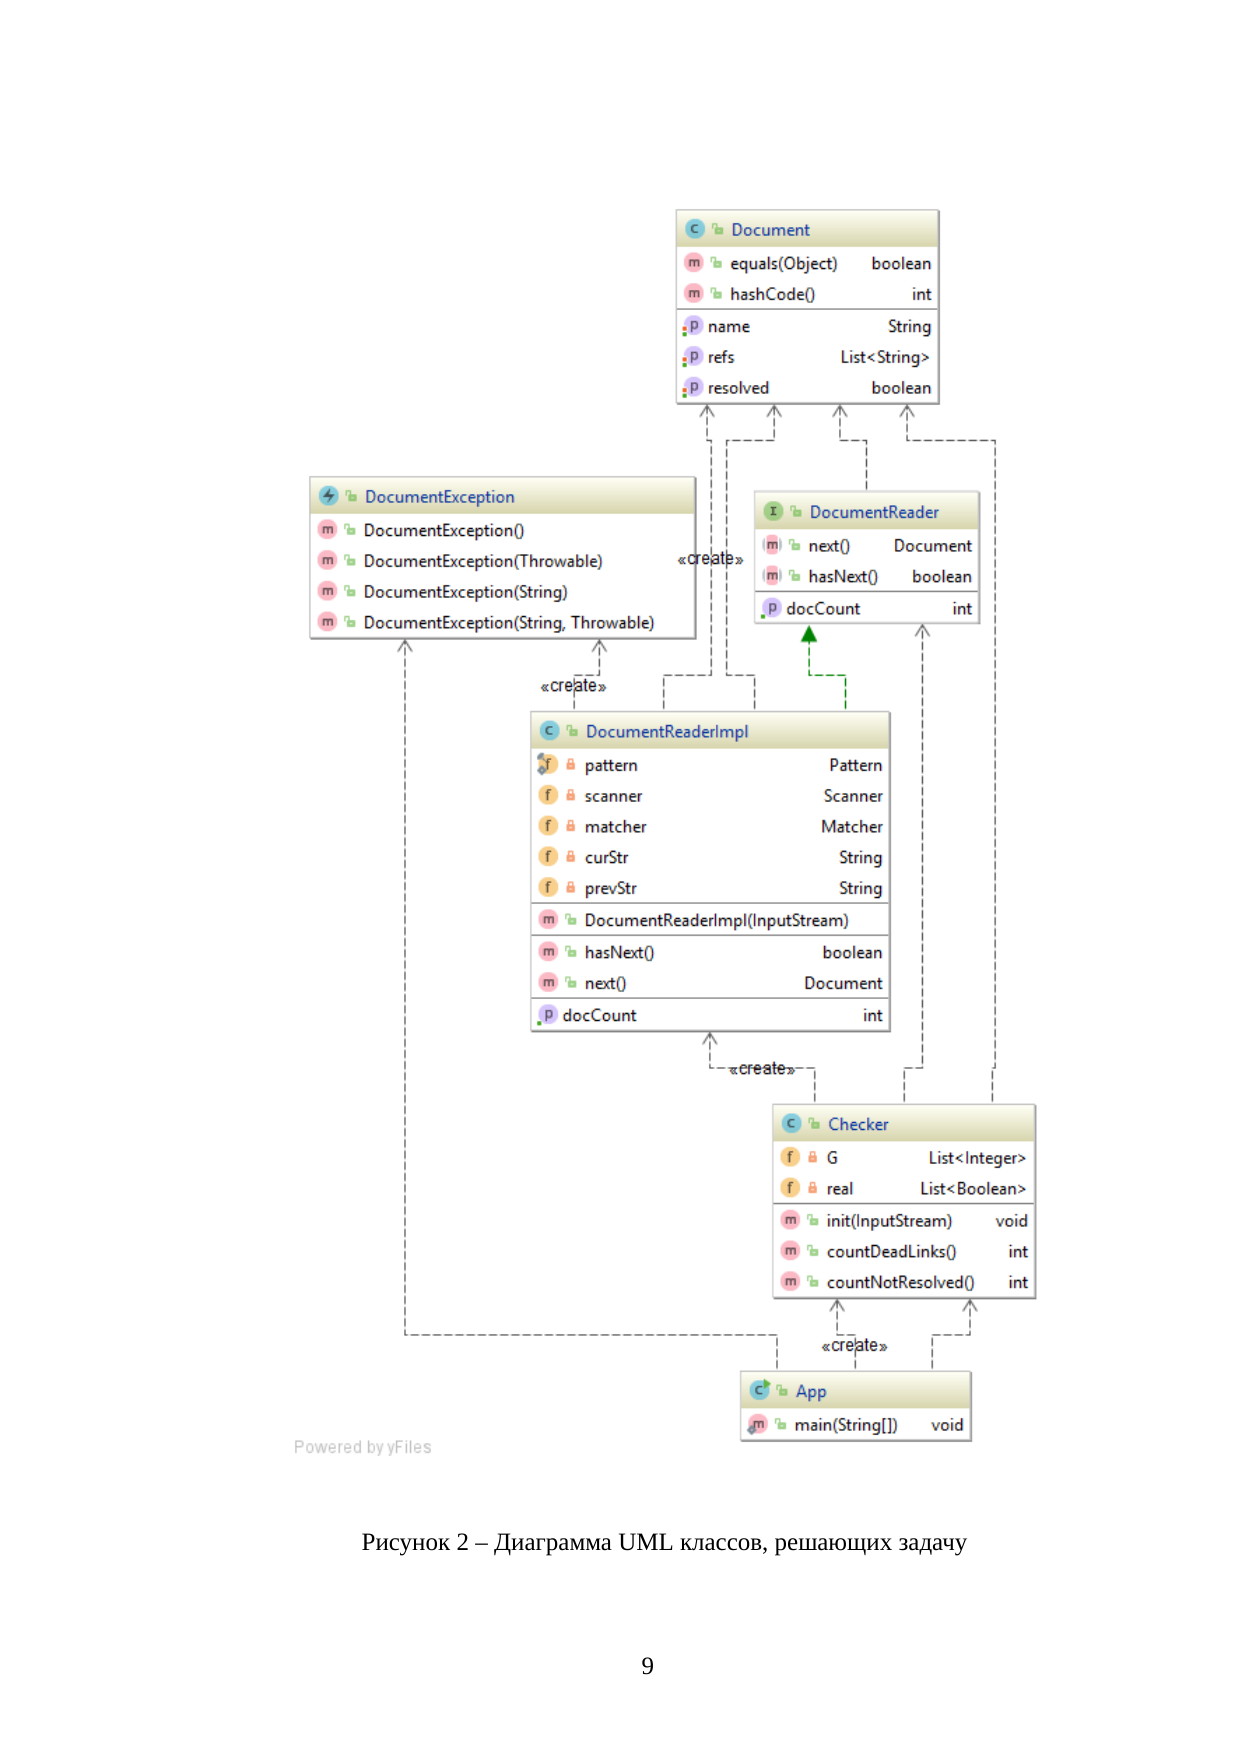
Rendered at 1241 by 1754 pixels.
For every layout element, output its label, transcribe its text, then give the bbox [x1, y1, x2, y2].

picture [280, 180, 1065, 1470]
text Рисунок 2 – Диаграмма UML классов, решающих задачу [177, 1527, 1152, 1556]
